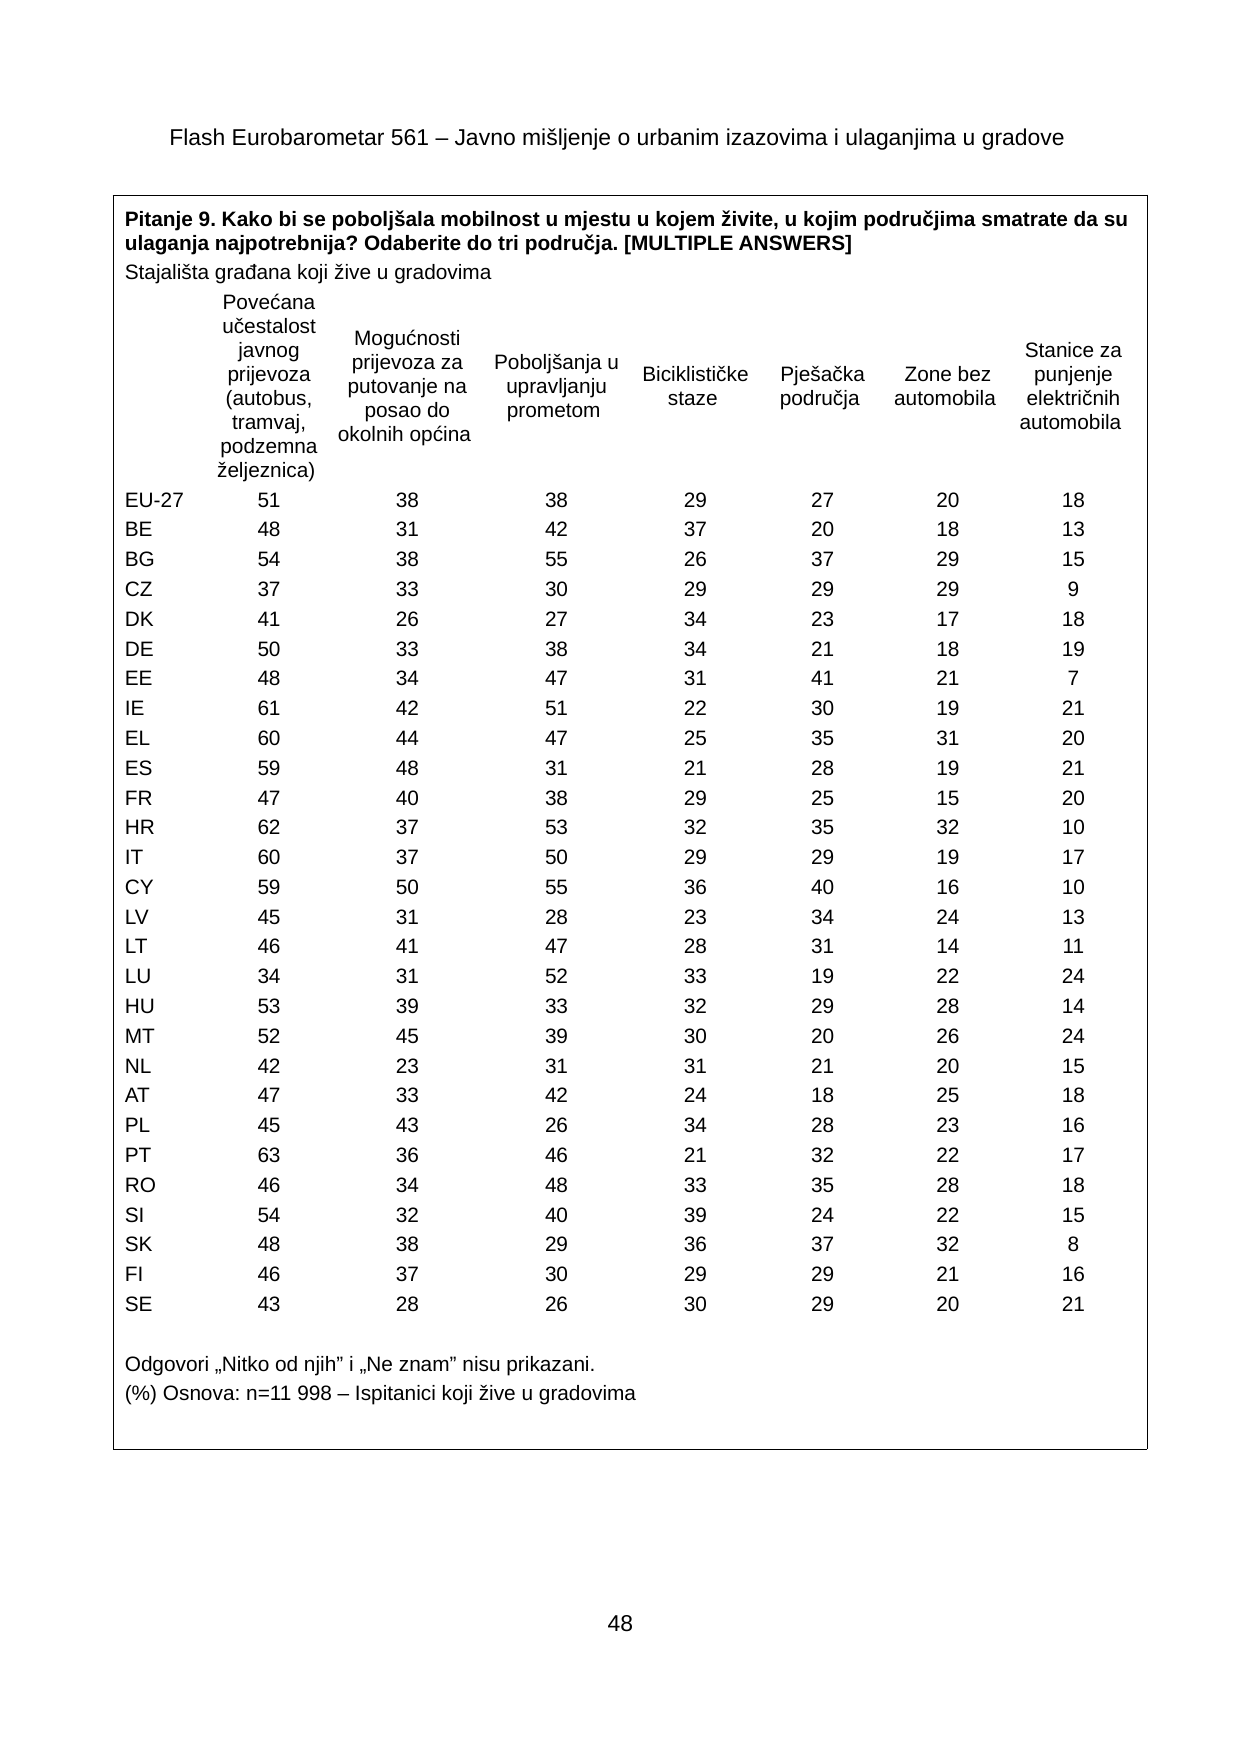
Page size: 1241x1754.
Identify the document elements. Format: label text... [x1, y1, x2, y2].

table_cell 61 [203, 693, 334, 723]
table_cell 21 [758, 634, 887, 663]
table_cell 27 [758, 485, 887, 514]
table_cell 29 [758, 574, 887, 604]
table_cell 42 [480, 1080, 633, 1110]
table_cell [203, 1319, 334, 1348]
table_cell 21 [633, 753, 758, 782]
table_cell 33 [334, 1080, 480, 1110]
table_cell 48 [480, 1170, 633, 1199]
table_cell CY [122, 872, 203, 902]
table_cell 36 [633, 1229, 758, 1259]
table_cell PT [122, 1140, 203, 1170]
table_cell 32 [758, 1140, 887, 1170]
table_cell 16 [1009, 1110, 1138, 1140]
table_cell 55 [480, 872, 633, 902]
table_cell NL [122, 1051, 203, 1080]
table_cell [887, 1319, 1008, 1348]
table_cell 41 [334, 931, 480, 961]
table_cell 20 [758, 514, 887, 544]
table_cell 46 [203, 1170, 334, 1199]
table_cell EE [122, 663, 203, 693]
table_cell 35 [758, 1170, 887, 1199]
table_cell 18 [758, 1080, 887, 1110]
table_cell 14 [887, 931, 1008, 961]
table_cell 28 [758, 753, 887, 782]
table_cell 20 [758, 1021, 887, 1051]
table_cell 28 [633, 931, 758, 961]
table_cell 37 [633, 514, 758, 544]
table_cell 28 [887, 1170, 1008, 1199]
table_cell 40 [758, 872, 887, 902]
table_cell 26 [480, 1110, 633, 1140]
table_cell 47 [480, 931, 633, 961]
table_cell 60 [203, 723, 334, 753]
table_cell 32 [334, 1200, 480, 1229]
table_cell 31 [758, 931, 887, 961]
table_cell 43 [203, 1289, 334, 1319]
table_cell 53 [480, 812, 633, 842]
table_cell 62 [203, 812, 334, 842]
table_cell 59 [203, 872, 334, 902]
table_cell 53 [203, 991, 334, 1021]
table_cell [480, 1319, 633, 1348]
table_cell 34 [334, 1170, 480, 1199]
table_cell 47 [480, 663, 633, 693]
table_cell 34 [633, 604, 758, 633]
table_cell 18 [1009, 604, 1138, 633]
table_cell [633, 1319, 758, 1348]
table_cell 34 [633, 634, 758, 663]
table_cell 18 [887, 514, 1008, 544]
table_cell 13 [1009, 902, 1138, 931]
table_cell EU-27 [122, 485, 203, 514]
table_cell 48 [203, 514, 334, 544]
table_cell 44 [334, 723, 480, 753]
table_cell (%) Osnova: n=11 998 – Ispitanici koji žive u gradovima [122, 1378, 1138, 1408]
table_cell 25 [758, 783, 887, 812]
table_cell FR [122, 783, 203, 812]
table_cell 25 [633, 723, 758, 753]
table_cell 23 [887, 1110, 1008, 1140]
table_cell [334, 1319, 480, 1348]
table_cell 29 [480, 1229, 633, 1259]
table_cell 20 [887, 1051, 1008, 1080]
table_cell 19 [1009, 634, 1138, 663]
table_cell 22 [633, 693, 758, 723]
table_cell 34 [334, 663, 480, 693]
table_cell 30 [480, 574, 633, 604]
table_cell Stajališta građana koji žive u gradovima [122, 257, 1138, 287]
table_cell 54 [203, 1200, 334, 1229]
table_cell 30 [480, 1259, 633, 1289]
table_cell Poboljšanja u upravljanju prometom [480, 287, 633, 484]
table_cell 50 [480, 842, 633, 872]
table_cell 29 [633, 842, 758, 872]
table_cell 21 [887, 663, 1008, 693]
table_cell 36 [633, 872, 758, 902]
table_cell 36 [334, 1140, 480, 1170]
table_cell IE [122, 693, 203, 723]
table_cell 20 [1009, 783, 1138, 812]
table_cell 32 [887, 812, 1008, 842]
table_cell 43 [334, 1110, 480, 1140]
table_cell 37 [334, 812, 480, 842]
table_cell 14 [1009, 991, 1138, 1021]
table_cell 51 [480, 693, 633, 723]
table_cell 18 [1009, 485, 1138, 514]
table_cell DK [122, 604, 203, 633]
table_cell 21 [1009, 693, 1138, 723]
table_cell 35 [758, 723, 887, 753]
table_cell 15 [1009, 1051, 1138, 1080]
table_cell 7 [1009, 663, 1138, 693]
table_cell 29 [887, 544, 1008, 574]
table_cell 28 [334, 1289, 480, 1319]
table_cell Povećana učestalost javnog prijevoza (autobus, tramvaj, podzemna željeznica) [203, 287, 334, 484]
table_cell 46 [203, 931, 334, 961]
table_cell 23 [633, 902, 758, 931]
table_cell 42 [480, 514, 633, 544]
table_cell MT [122, 1021, 203, 1051]
table_cell 39 [334, 991, 480, 1021]
table_cell 33 [480, 991, 633, 1021]
table_cell 48 [334, 753, 480, 782]
table_cell RO [122, 1170, 203, 1199]
table_cell 15 [1009, 544, 1138, 574]
table_cell 55 [480, 544, 633, 574]
table_cell 52 [203, 1021, 334, 1051]
table_cell 38 [334, 544, 480, 574]
table_cell 28 [758, 1110, 887, 1140]
table_cell EL [122, 723, 203, 753]
table_cell 63 [203, 1140, 334, 1170]
table_cell 33 [633, 961, 758, 991]
table_cell 32 [887, 1229, 1008, 1259]
table_cell 18 [887, 634, 1008, 663]
table_cell 50 [203, 634, 334, 663]
table_cell 48 [203, 1229, 334, 1259]
table_cell 31 [334, 902, 480, 931]
table_cell 26 [633, 544, 758, 574]
table_cell 31 [334, 961, 480, 991]
table_cell 28 [887, 991, 1008, 1021]
table_cell [122, 1319, 203, 1348]
table_cell 20 [1009, 723, 1138, 753]
table_cell 24 [633, 1080, 758, 1110]
table_cell HR [122, 812, 203, 842]
table_cell 24 [1009, 961, 1138, 991]
table_cell 39 [480, 1021, 633, 1051]
table_cell 22 [887, 961, 1008, 991]
table_cell 45 [203, 1110, 334, 1140]
table_cell 28 [480, 902, 633, 931]
table_cell 29 [633, 1259, 758, 1289]
table_cell 21 [633, 1140, 758, 1170]
table_cell 29 [758, 1289, 887, 1319]
table_cell 11 [1009, 931, 1138, 961]
table_cell 42 [334, 693, 480, 723]
table_cell 32 [633, 991, 758, 1021]
table_cell 21 [887, 1259, 1008, 1289]
table_cell 26 [480, 1289, 633, 1319]
table_cell 46 [203, 1259, 334, 1289]
table_cell 33 [633, 1170, 758, 1199]
table_cell 29 [887, 574, 1008, 604]
table_cell 48 [203, 663, 334, 693]
table_cell 22 [887, 1140, 1008, 1170]
table_cell 15 [887, 783, 1008, 812]
table_cell 29 [758, 842, 887, 872]
table_cell 17 [1009, 842, 1138, 872]
table_cell AT [122, 1080, 203, 1110]
table_cell 8 [1009, 1229, 1138, 1259]
table_cell 31 [633, 663, 758, 693]
table_cell 52 [480, 961, 633, 991]
table_cell 38 [480, 634, 633, 663]
table_cell 17 [1009, 1140, 1138, 1170]
table_cell 31 [887, 723, 1008, 753]
table_cell 37 [334, 1259, 480, 1289]
table_cell 19 [887, 753, 1008, 782]
table_cell 23 [334, 1051, 480, 1080]
table_cell 47 [480, 723, 633, 753]
table_cell 42 [203, 1051, 334, 1080]
table_cell 37 [203, 574, 334, 604]
table_cell 54 [203, 544, 334, 574]
table_cell 34 [633, 1110, 758, 1140]
table_cell 59 [203, 753, 334, 782]
table_cell 38 [334, 1229, 480, 1259]
table_cell 19 [887, 693, 1008, 723]
table_cell SI [122, 1200, 203, 1229]
table_cell CZ [122, 574, 203, 604]
table_cell 39 [633, 1200, 758, 1229]
table_cell 16 [1009, 1259, 1138, 1289]
table_cell 29 [633, 485, 758, 514]
table_cell 33 [334, 574, 480, 604]
table_cell 29 [633, 574, 758, 604]
table_cell 38 [480, 783, 633, 812]
table_cell 23 [758, 604, 887, 633]
table_cell ES [122, 753, 203, 782]
table_cell 33 [334, 634, 480, 663]
table_cell 37 [334, 842, 480, 872]
table_cell 20 [887, 485, 1008, 514]
table_cell 32 [633, 812, 758, 842]
table_cell Biciklističke staze [633, 287, 758, 484]
table_cell 37 [758, 1229, 887, 1259]
table_cell [1009, 1319, 1138, 1348]
table_cell 34 [203, 961, 334, 991]
table_cell 21 [1009, 753, 1138, 782]
table_cell 21 [1009, 1289, 1138, 1319]
table_cell SE [122, 1289, 203, 1319]
table_cell 45 [334, 1021, 480, 1051]
table_cell 38 [334, 485, 480, 514]
table_cell 38 [480, 485, 633, 514]
table_cell 9 [1009, 574, 1138, 604]
table_cell 10 [1009, 812, 1138, 842]
table_cell 46 [480, 1140, 633, 1170]
table_cell 24 [887, 902, 1008, 931]
table_cell 40 [334, 783, 480, 812]
table_cell BG [122, 544, 203, 574]
table_cell 18 [1009, 1170, 1138, 1199]
table_cell 30 [633, 1021, 758, 1051]
table_cell PL [122, 1110, 203, 1140]
table_cell 30 [633, 1289, 758, 1319]
table_cell 16 [887, 872, 1008, 902]
table_cell 27 [480, 604, 633, 633]
table_cell [758, 1319, 887, 1348]
table_cell 24 [758, 1200, 887, 1229]
table_cell 34 [758, 902, 887, 931]
table_cell 19 [758, 961, 887, 991]
table_cell 19 [887, 842, 1008, 872]
table_cell DE [122, 634, 203, 663]
table_cell 60 [203, 842, 334, 872]
table_cell Mogućnosti prijevoza za putovanje na posao do okolnih općina [334, 287, 480, 484]
table_cell 37 [758, 544, 887, 574]
table_cell LT [122, 931, 203, 961]
table_cell 17 [887, 604, 1008, 633]
table_cell 31 [334, 514, 480, 544]
table_cell 29 [633, 783, 758, 812]
table_cell LU [122, 961, 203, 991]
table_cell HU [122, 991, 203, 1021]
table_cell 21 [758, 1051, 887, 1080]
table_cell 30 [758, 693, 887, 723]
table_cell 41 [203, 604, 334, 633]
table_cell [122, 287, 203, 484]
table_cell SK [122, 1229, 203, 1259]
table_cell 26 [334, 604, 480, 633]
table_cell 10 [1009, 872, 1138, 902]
table_cell 50 [334, 872, 480, 902]
table_header Pitanje 9. Kako bi se poboljšala mobilnost u mjestu u kojem živite, u kojim područjima smatrate da su ulaganja najpotrebnija? Odaberite do tri područja. [MULTIPLE ANSWERS] [122, 204, 1138, 257]
table_cell 24 [1009, 1021, 1138, 1051]
table_cell BE [122, 514, 203, 544]
table_cell LV [122, 902, 203, 931]
table_cell 45 [203, 902, 334, 931]
table_cell Odgovori „Nitko od njih” i „Ne znam” nisu prikazani. [122, 1349, 1138, 1378]
table_cell 22 [887, 1200, 1008, 1229]
table_cell 47 [203, 1080, 334, 1110]
table_cell 29 [758, 991, 887, 1021]
table_cell 13 [1009, 514, 1138, 544]
table_cell 20 [887, 1289, 1008, 1319]
table_cell Stanice za punjenje električnih automobila [1009, 287, 1138, 484]
table_cell 31 [480, 753, 633, 782]
table_cell 31 [633, 1051, 758, 1080]
table_cell 26 [887, 1021, 1008, 1051]
table_cell Pješačka područja [758, 287, 887, 484]
table_cell 31 [480, 1051, 633, 1080]
table_cell 47 [203, 783, 334, 812]
table_cell 15 [1009, 1200, 1138, 1229]
table_cell 29 [758, 1259, 887, 1289]
table_cell 51 [203, 485, 334, 514]
table_cell 41 [758, 663, 887, 693]
table_cell Zone bez automobila [887, 287, 1008, 484]
table_cell 40 [480, 1200, 633, 1229]
table_cell 35 [758, 812, 887, 842]
table_cell 18 [1009, 1080, 1138, 1110]
table_cell FI [122, 1259, 203, 1289]
table_cell 25 [887, 1080, 1008, 1110]
table_cell IT [122, 842, 203, 872]
